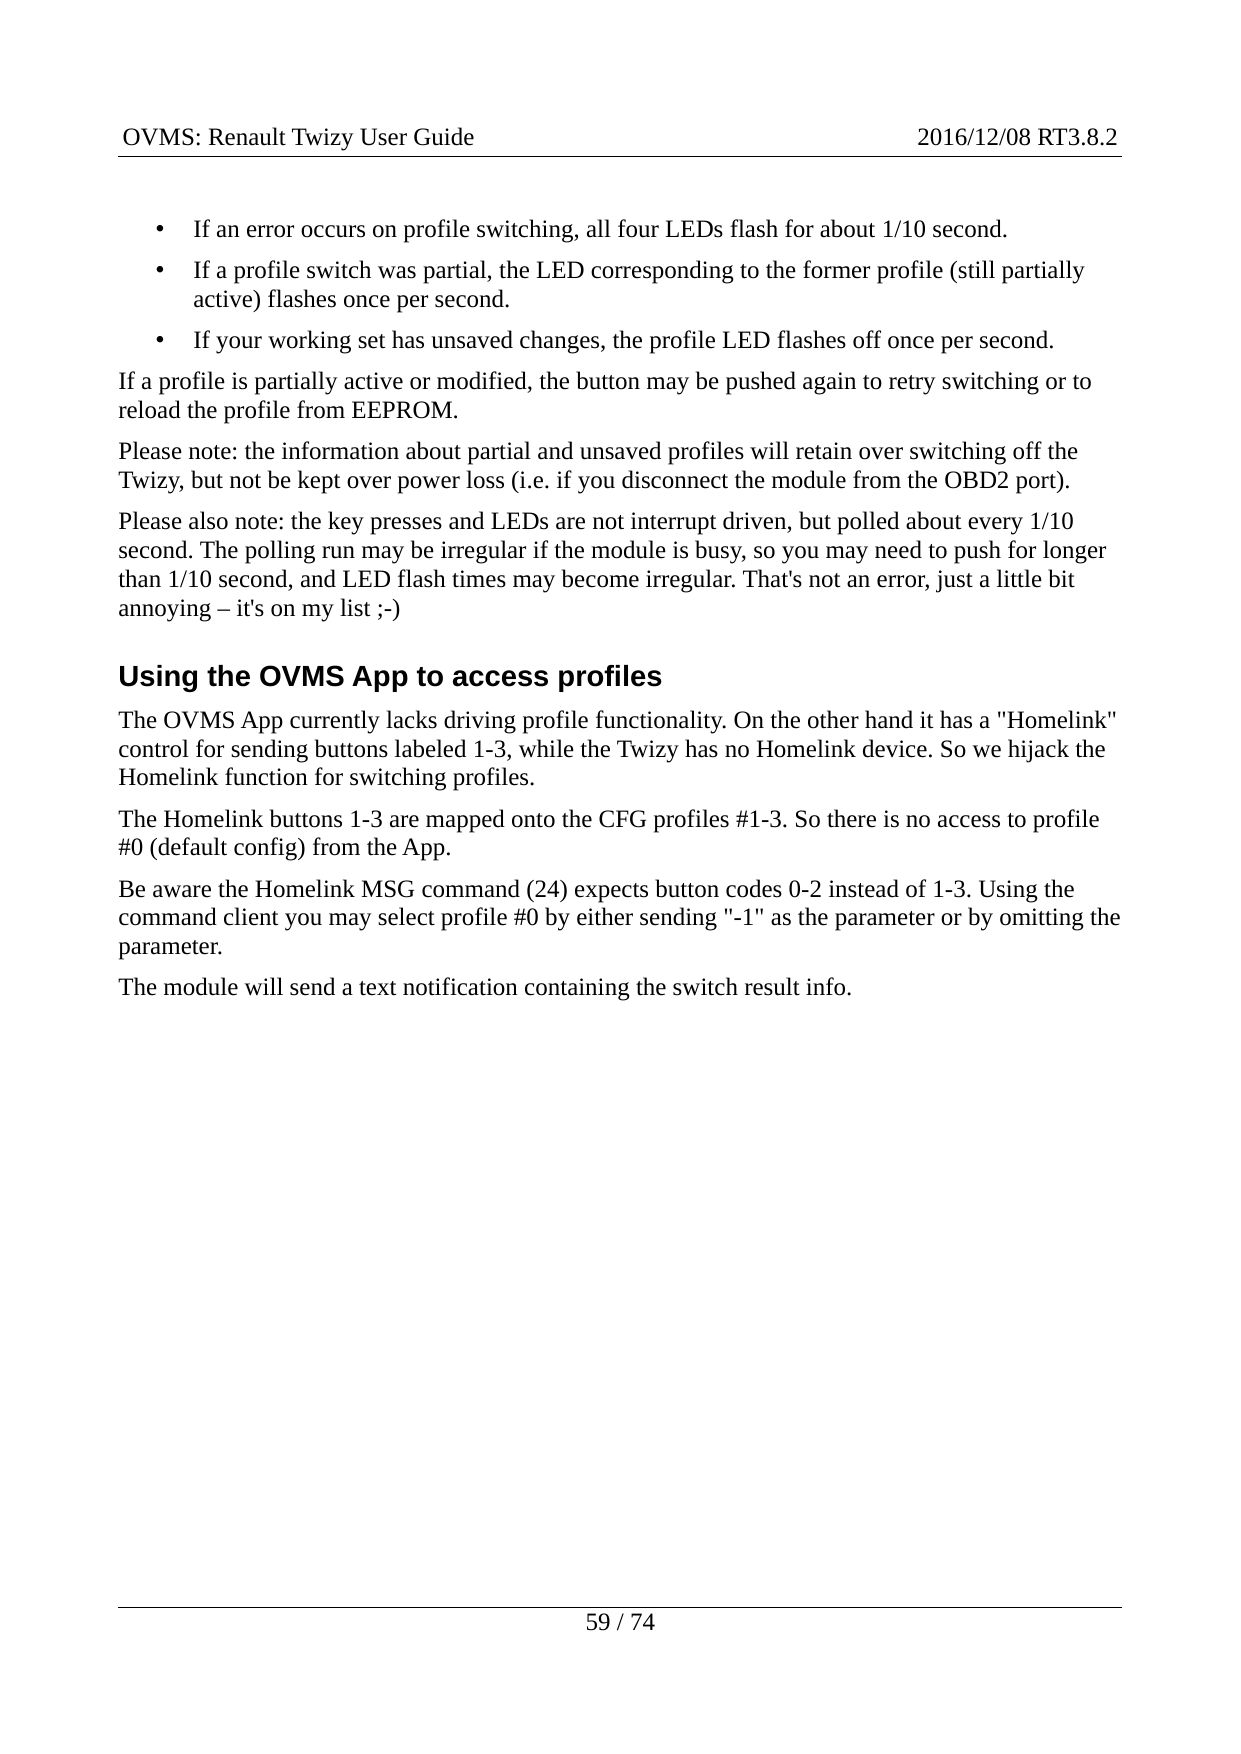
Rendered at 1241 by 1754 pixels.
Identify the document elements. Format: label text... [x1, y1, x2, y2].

subtitle Using the OVMS App to access profiles [118, 659, 1122, 692]
list If an error occurs on profile switching, all four LEDs flash for about 1/10 second. [156, 214, 1122, 243]
list If your working set has unsaved changes, the profile LED flashes off once per second. [156, 325, 1122, 354]
text The OVMS App currently lacks driving profile functionality. On the other hand it has a "Homelink" control for sending buttons labeled 1-3, while the Twizy has no Homelink device. So we hijack the Homelink function for switching profiles. [118, 705, 1122, 791]
text Please note: the information about partial and unsaved profiles will retain over switching off the Twizy, but not be kept over power loss (i.e. if you disconnect the module from the OBD2 port). [118, 436, 1122, 494]
text The Homelink buttons 1-3 are mapped onto the CFG profiles #1-3. So there is no access to profile #0 (default config) from the App. [118, 804, 1122, 861]
text The module will send a text notification containing the switch result info. [118, 972, 1122, 1001]
list If a profile switch was partial, the LED corresponding to the former profile (still partially active) flashes once per second. [156, 255, 1122, 313]
text Please also note: the key presses and LEDs are not interrupt driven, but polled about every 1/10 second. The polling run may be irregular if the module is busy, so you may need to push for longer than 1/10 second, and LED flash times may become irregular. That's not an error, just a little bit annoying – it's on my list ;-) [118, 506, 1122, 621]
text If a profile is partially active or modified, the button may be pushed again to retry switching or to reload the profile from EEPROM. [118, 366, 1122, 424]
text Be aware the Homelink MSG command (24) expects button codes 0-2 instead of 1-3. Using the command client you may select profile #0 by either sending "-1" as the parameter or by omitting the parameter. [118, 874, 1122, 960]
